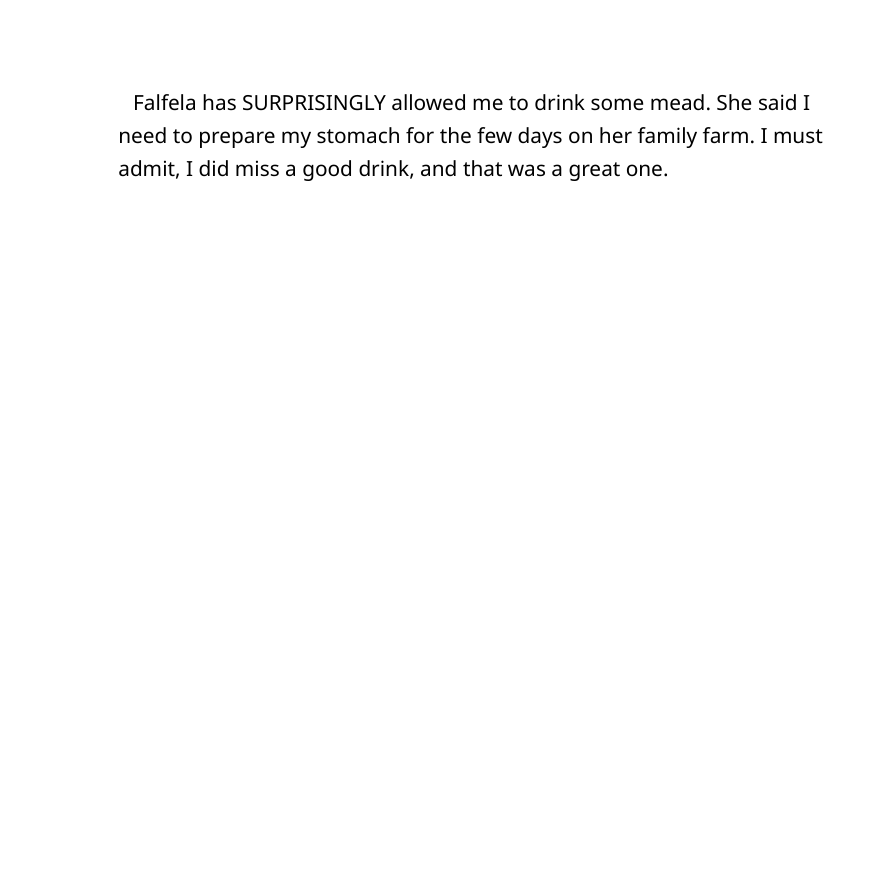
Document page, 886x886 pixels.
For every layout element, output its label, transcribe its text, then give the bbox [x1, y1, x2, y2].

text Falfela has SURPRISINGLY allowed me to drink some mead. She said I need to prepare my stomach for the few days on her family farm. I must admit, I did miss a good drink, and that was a great one. [118, 88, 827, 182]
